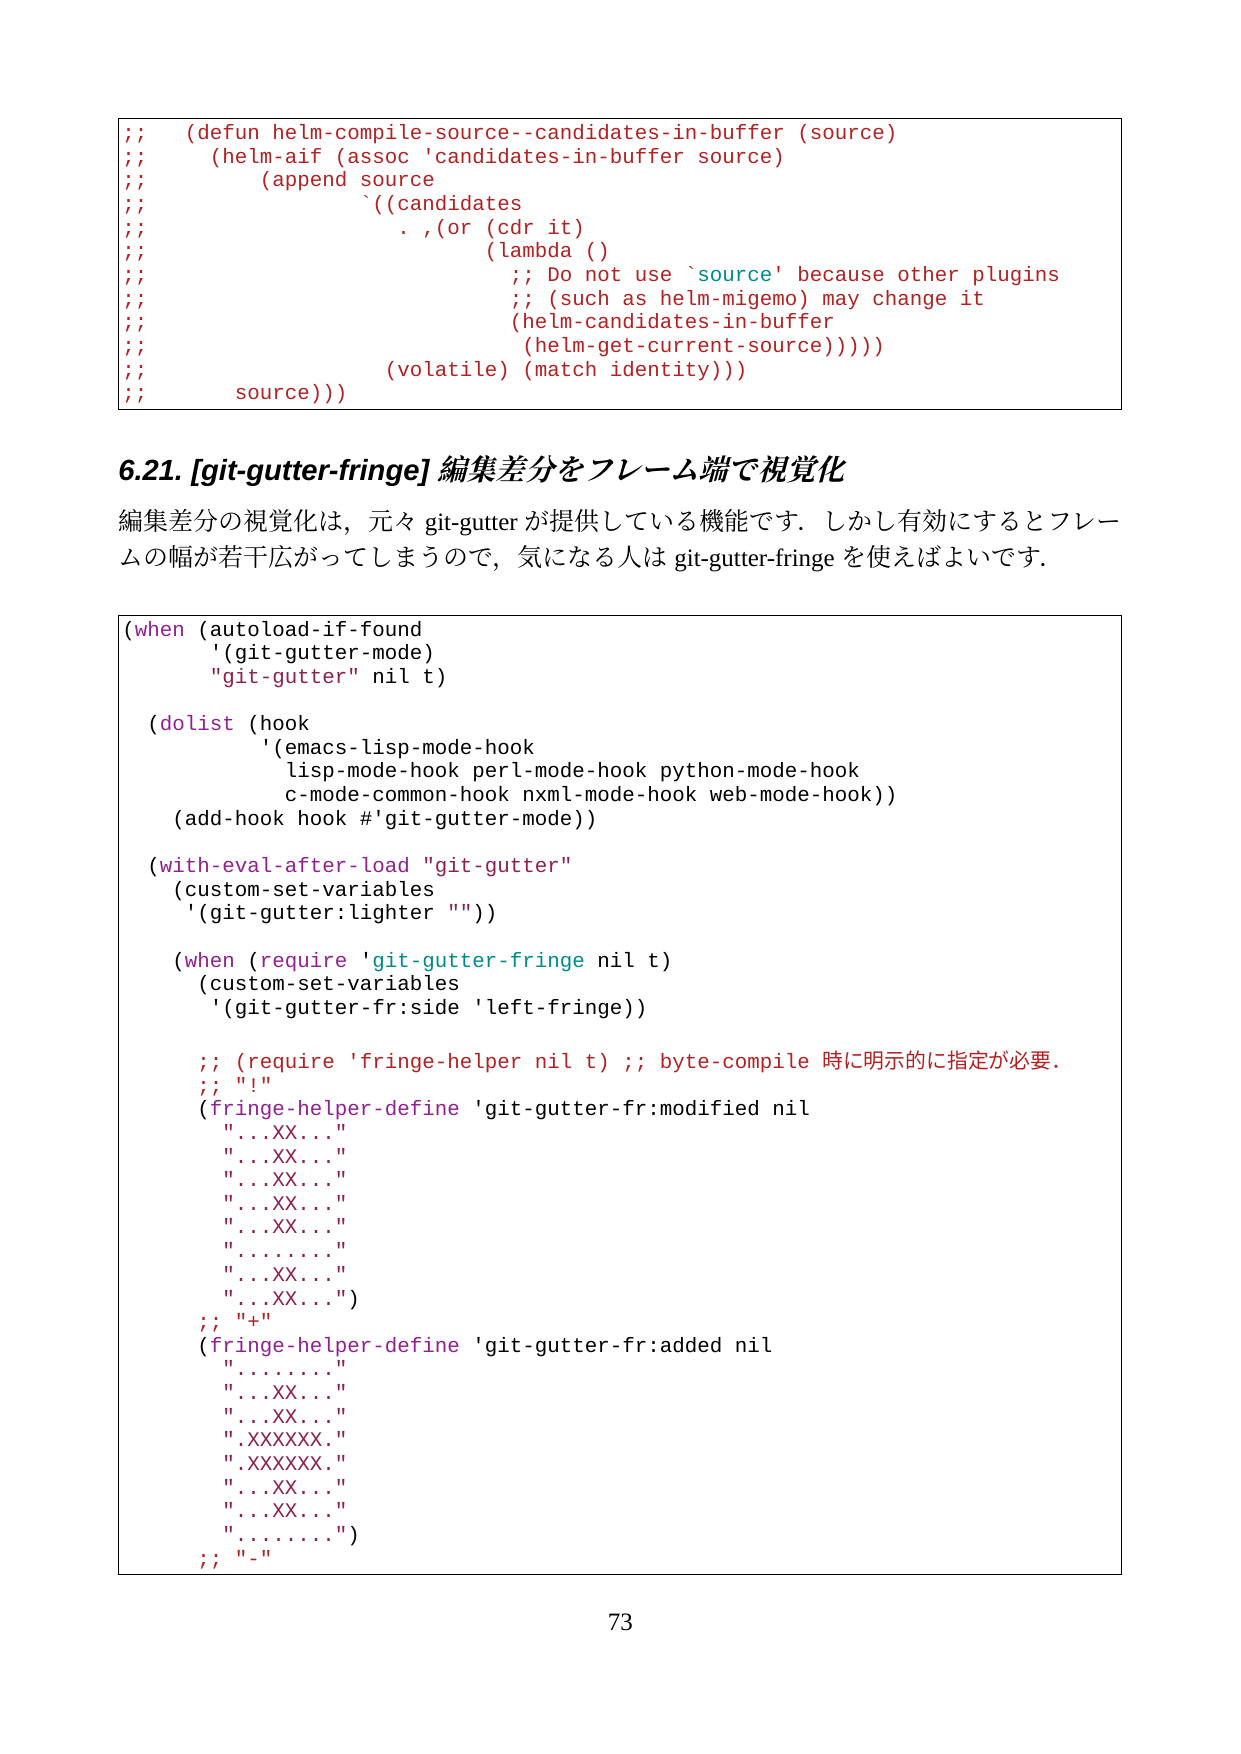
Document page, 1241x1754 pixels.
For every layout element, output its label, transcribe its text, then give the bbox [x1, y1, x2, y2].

text (custom-set-variables [119, 875, 1121, 898]
text ;; source))) [119, 378, 1121, 409]
text 編集差分の視覚化は，元々 git-gutter が提供している機能です．しかし有効にするとフレームの幅が若干広がってしまうので，気になる人は git-gutter-fringe を使えばよいです． [118, 502, 1122, 602]
text ;; ;; (such as helm-migemo) may change it [119, 284, 1121, 307]
text "...XX..." [119, 1496, 1121, 1520]
text "git-gutter" nil t) [119, 662, 1121, 686]
text (custom-set-variables [119, 969, 1121, 993]
text "...XX..." [119, 1473, 1121, 1496]
text ;; (helm-candidates-in-buffer [119, 307, 1121, 331]
text (when (require 'git-gutter-fringe nil t) [119, 946, 1121, 969]
text "........" [119, 1354, 1121, 1378]
text ;; "!" [119, 1071, 1121, 1094]
text "...XX..." [119, 1402, 1121, 1425]
text ;; (require 'fringe-helper nil t) ;; byte-compile 時に明示的に指定が必要． [119, 1040, 1121, 1071]
text "...XX..." [119, 1142, 1121, 1165]
text ;; (defun helm-compile-source--candidates-in-buffer (source) [119, 119, 1121, 142]
text ;; "-" [119, 1544, 1121, 1574]
text ;; (volatile) (match identity))) [119, 354, 1121, 378]
text (fringe-helper-define 'git-gutter-fr:added nil [119, 1331, 1121, 1354]
subtitle [git-gutter-fringe] 編集差分をフレーム端で視覚化 [118, 447, 1122, 489]
text "...XX..." [119, 1260, 1121, 1283]
text '(emacs-lisp-mode-hook [119, 733, 1121, 757]
text ".XXXXXX." [119, 1449, 1121, 1473]
text "........" [119, 1236, 1121, 1260]
text c-mode-common-hook nxml-mode-hook web-mode-hook)) [119, 780, 1121, 804]
text "...XX..." [119, 1378, 1121, 1402]
text '(git-gutter-mode) [119, 638, 1121, 662]
text lisp-mode-hook perl-mode-hook python-mode-hook [119, 757, 1121, 780]
text ;; (helm-aif (assoc 'candidates-in-buffer source) [119, 142, 1121, 165]
text ;; `((candidates [119, 189, 1121, 213]
text ;; ;; Do not use `source' because other plugins [119, 260, 1121, 284]
text '(git-gutter-fr:side 'left-fringe)) [119, 993, 1121, 1017]
text ;; "+" [119, 1307, 1121, 1331]
text (dolist (hook [119, 709, 1121, 733]
text "...XX..." [119, 1165, 1121, 1189]
text ;; (lambda () [119, 236, 1121, 260]
text '(git-gutter:lighter "")) [119, 898, 1121, 922]
text "........") [119, 1520, 1121, 1544]
text (when (autoload-if-found [119, 616, 1121, 638]
text (add-hook hook #'git-gutter-mode)) [119, 804, 1121, 827]
text (with-eval-after-load "git-gutter" [119, 851, 1121, 875]
text "...XX..." [119, 1213, 1121, 1236]
text "...XX..." [119, 1189, 1121, 1213]
text "...XX..." [119, 1118, 1121, 1142]
text ;; (append source [119, 165, 1121, 189]
text ".XXXXXX." [119, 1425, 1121, 1449]
text ;; . ,(or (cdr it) [119, 213, 1121, 236]
text (fringe-helper-define 'git-gutter-fr:modified nil [119, 1094, 1121, 1118]
text "...XX...") [119, 1283, 1121, 1307]
text ;; (helm-get-current-source))))) [119, 331, 1121, 354]
